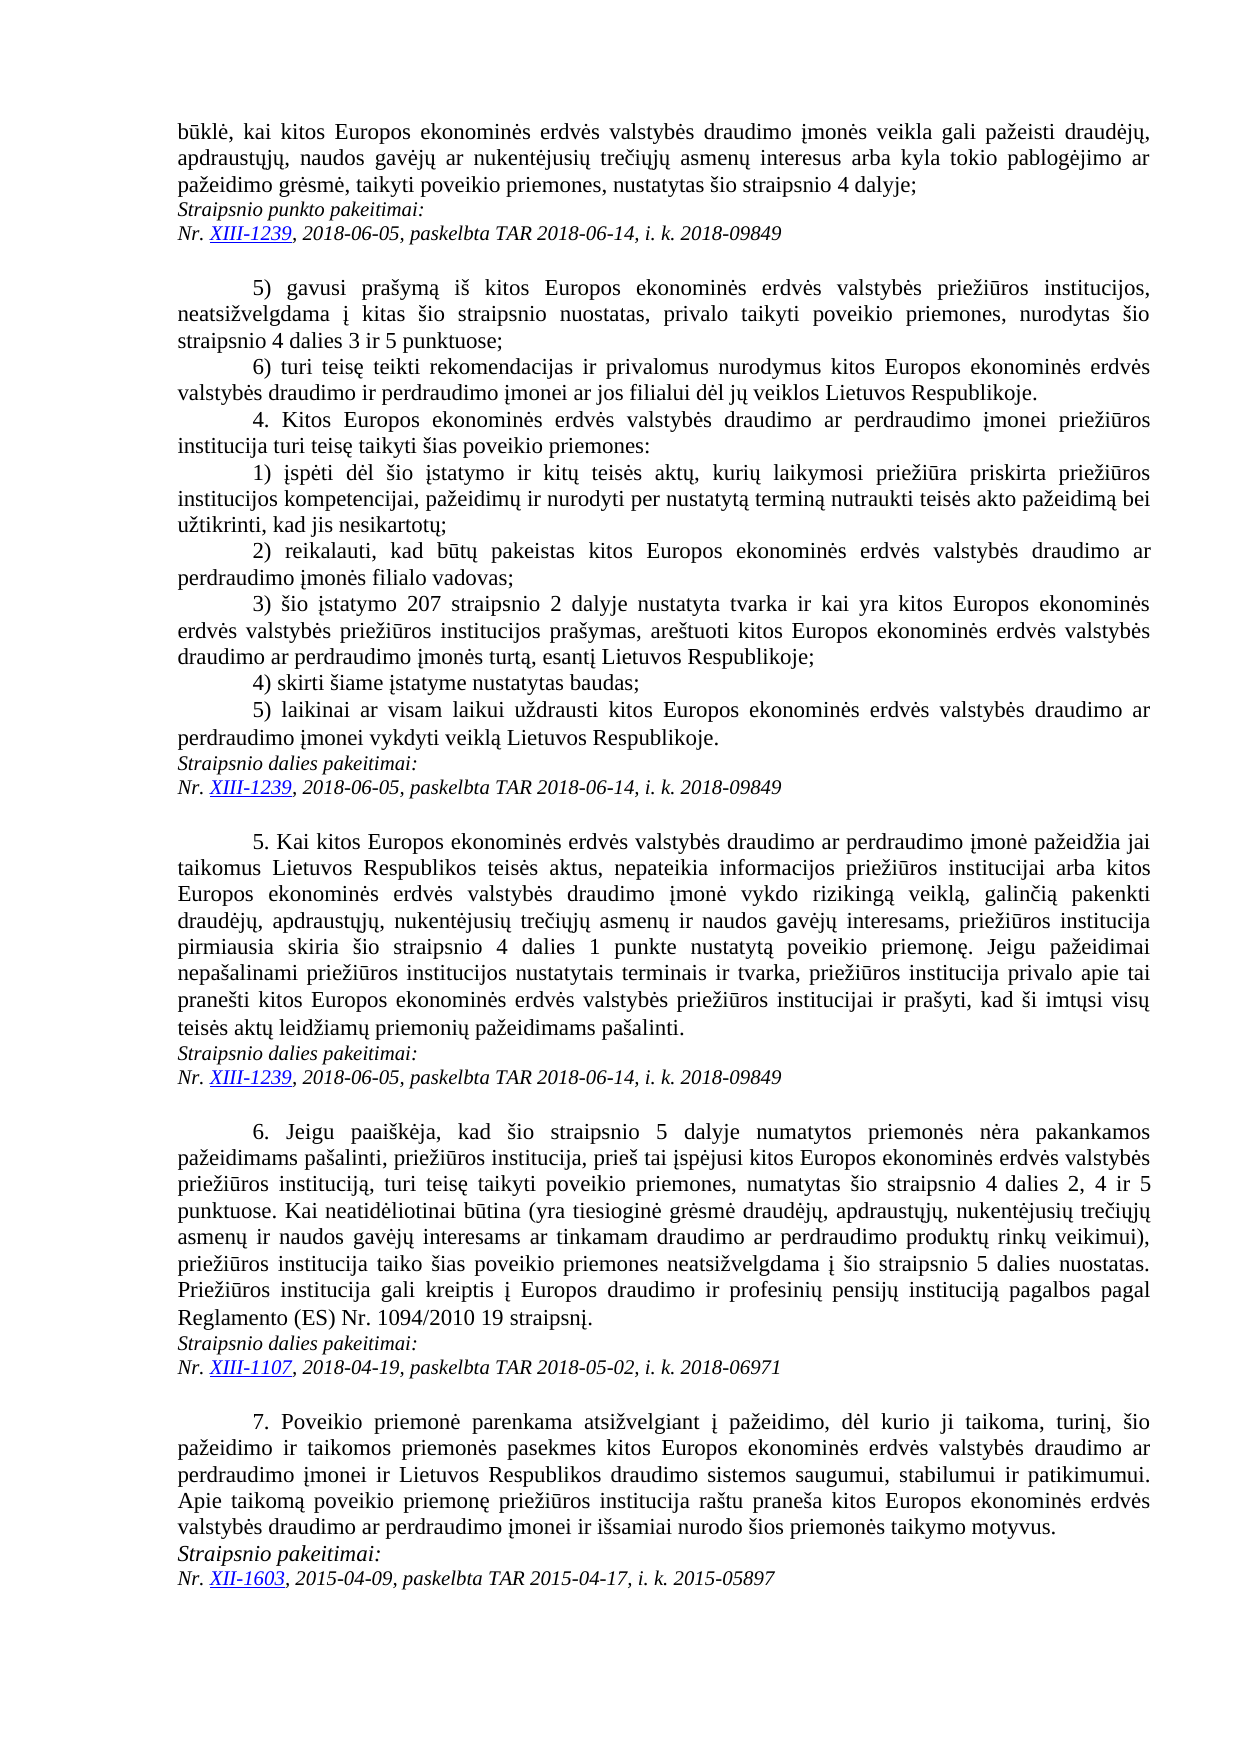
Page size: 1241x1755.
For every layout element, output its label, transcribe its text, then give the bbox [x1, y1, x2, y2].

text Nr. XIII-1107, 2018-04-19, paskelbta TAR 2018-05-02, i. k. 2018-06971 [177, 1355, 1152, 1379]
text 6. Jeigu paaiškėja, kad šio straipsnio 5 dalyje numatytos priemonės nėra pakankamos pažeidimams pašalinti, priežiūros institucija, prieš tai įspėjusi kitos Europos ekonominės erdvės valstybės priežiūros instituciją, turi teisę taikyti poveikio priemones, numatytas šio straipsnio 4 dalies 2, 4 ir 5 punktuose. Kai neatidėliotinai būtina (yra tiesioginė grėsmė draudėjų, apdraustųjų, nukentėjusių trečiųjų asmenų ir naudos gavėjų interesams ar tinkamam draudimo ar perdraudimo produktų rinkų veikimui), priežiūros institucija taiko šias poveikio priemones neatsižvelgdama į šio straipsnio 5 dalies nuostatas. Priežiūros institucija gali kreiptis į Europos draudimo ir profesinių pensijų instituciją pagalbos pagal Reglamento (ES) Nr. 1094/2010 19 straipsnį. [177, 1118, 1152, 1331]
text 7. Poveikio priemonė parenkama atsižvelgiant į pažeidimo, dėl kurio ji taikoma, turinį, šio pažeidimo ir taikomos priemonės pasekmes kitos Europos ekonominės erdvės valstybės draudimo ar perdraudimo įmonei ir Lietuvos Respublikos draudimo sistemos saugumui, stabilumui ir patikimumui. Apie taikomą poveikio priemonę priežiūros institucija raštu praneša kitos Europos ekonominės erdvės valstybės draudimo ar perdraudimo įmonei ir išsamiai nurodo šios priemonės taikymo motyvus. [177, 1408, 1152, 1540]
text 5. Kai kitos Europos ekonominės erdvės valstybės draudimo ar perdraudimo įmonė pažeidžia jai taikomus Lietuvos Respublikos teisės aktus, nepateikia informacijos priežiūros institucijai arba kitos Europos ekonominės erdvės valstybės draudimo įmonė vykdo rizikingą veiklą, galinčią pakenkti draudėjų, apdraustųjų, nukentėjusių trečiųjų asmenų ir naudos gavėjų interesams, priežiūros institucija pirmiausia skiria šio straipsnio 4 dalies 1 punkte nustatytą poveikio priemonę. Jeigu pažeidimai nepašalinami priežiūros institucijos nustatytais terminais ir tvarka, priežiūros institucija privalo apie tai pranešti kitos Europos ekonominės erdvės valstybės priežiūros institucijai ir prašyti, kad ši imtųsi visų teisės aktų leidžiamų priemonių pažeidimams pašalinti. [177, 828, 1152, 1041]
text 1) įspėti dėl šio įstatymo ir kitų teisės aktų, kurių laikymosi priežiūra priskirta priežiūros institucijos kompetencijai, pažeidimų ir nurodyti per nustatytą terminą nutraukti teisės akto pažeidimą bei užtikrinti, kad jis nesikartotų; [177, 458, 1152, 538]
text 4. Kitos Europos ekonominės erdvės valstybės draudimo ar perdraudimo įmonei priežiūros institucija turi teisę taikyti šias poveikio priemones: [177, 406, 1152, 458]
text Straipsnio dalies pakeitimai: [177, 1041, 1152, 1065]
text Straipsnio pakeitimai: [177, 1540, 1152, 1566]
text Nr. XIII-1239, 2018-06-05, paskelbta TAR 2018-06-14, i. k. 2018-09849 [177, 1065, 1152, 1089]
text būklė, kai kitos Europos ekonominės erdvės valstybės draudimo įmonės veikla gali pažeisti draudėjų, apdraustųjų, naudos gavėjų ar nukentėjusių trečiųjų asmenų interesus arba kyla tokio pablogėjimo ar pažeidimo grėsmė, taikyti poveikio priemones, nustatytas šio straipsnio 4 dalyje; [177, 118, 1152, 197]
text 2) reikalauti, kad būtų pakeistas kitos Europos ekonominės erdvės valstybės draudimo ar perdraudimo įmonės filialo vadovas; [177, 538, 1152, 590]
text Nr. XIII-1239, 2018-06-05, paskelbta TAR 2018-06-14, i. k. 2018-09849 [177, 221, 1152, 245]
text 5) gavusi prašymą iš kitos Europos ekonominės erdvės valstybės priežiūros institucijos, neatsižvelgdama į kitas šio straipsnio nuostatas, privalo taikyti poveikio priemones, nurodytas šio straipsnio 4 dalies 3 ir 5 punktuose; [177, 274, 1152, 353]
text 5) laikinai ar visam laikui uždrausti kitos Europos ekonominės erdvės valstybės draudimo ar perdraudimo įmonei vykdyti veiklą Lietuvos Respublikoje. [177, 696, 1152, 751]
text Nr. XIII-1239, 2018-06-05, paskelbta TAR 2018-06-14, i. k. 2018-09849 [177, 775, 1152, 799]
text Straipsnio dalies pakeitimai: [177, 1331, 1152, 1355]
text Straipsnio dalies pakeitimai: [177, 751, 1152, 775]
text Nr. XII-1603, 2015-04-09, paskelbta TAR 2015-04-17, i. k. 2015-05897 [177, 1566, 1152, 1590]
text 3) šio įstatymo 207 straipsnio 2 dalyje nustatyta tvarka ir kai yra kitos Europos ekonominės erdvės valstybės priežiūros institucijos prašymas, areštuoti kitos Europos ekonominės erdvės valstybės draudimo ar perdraudimo įmonės turtą, esantį Lietuvos Respublikoje; [177, 590, 1152, 669]
text 4) skirti šiame įstatyme nustatytas baudas; [177, 669, 1152, 696]
text Straipsnio punkto pakeitimai: [177, 197, 1152, 221]
text 6) turi teisę teikti rekomendacijas ir privalomus nurodymus kitos Europos ekonominės erdvės valstybės draudimo ir perdraudimo įmonei ar jos filialui dėl jų veiklos Lietuvos Respublikoje. [177, 353, 1152, 406]
